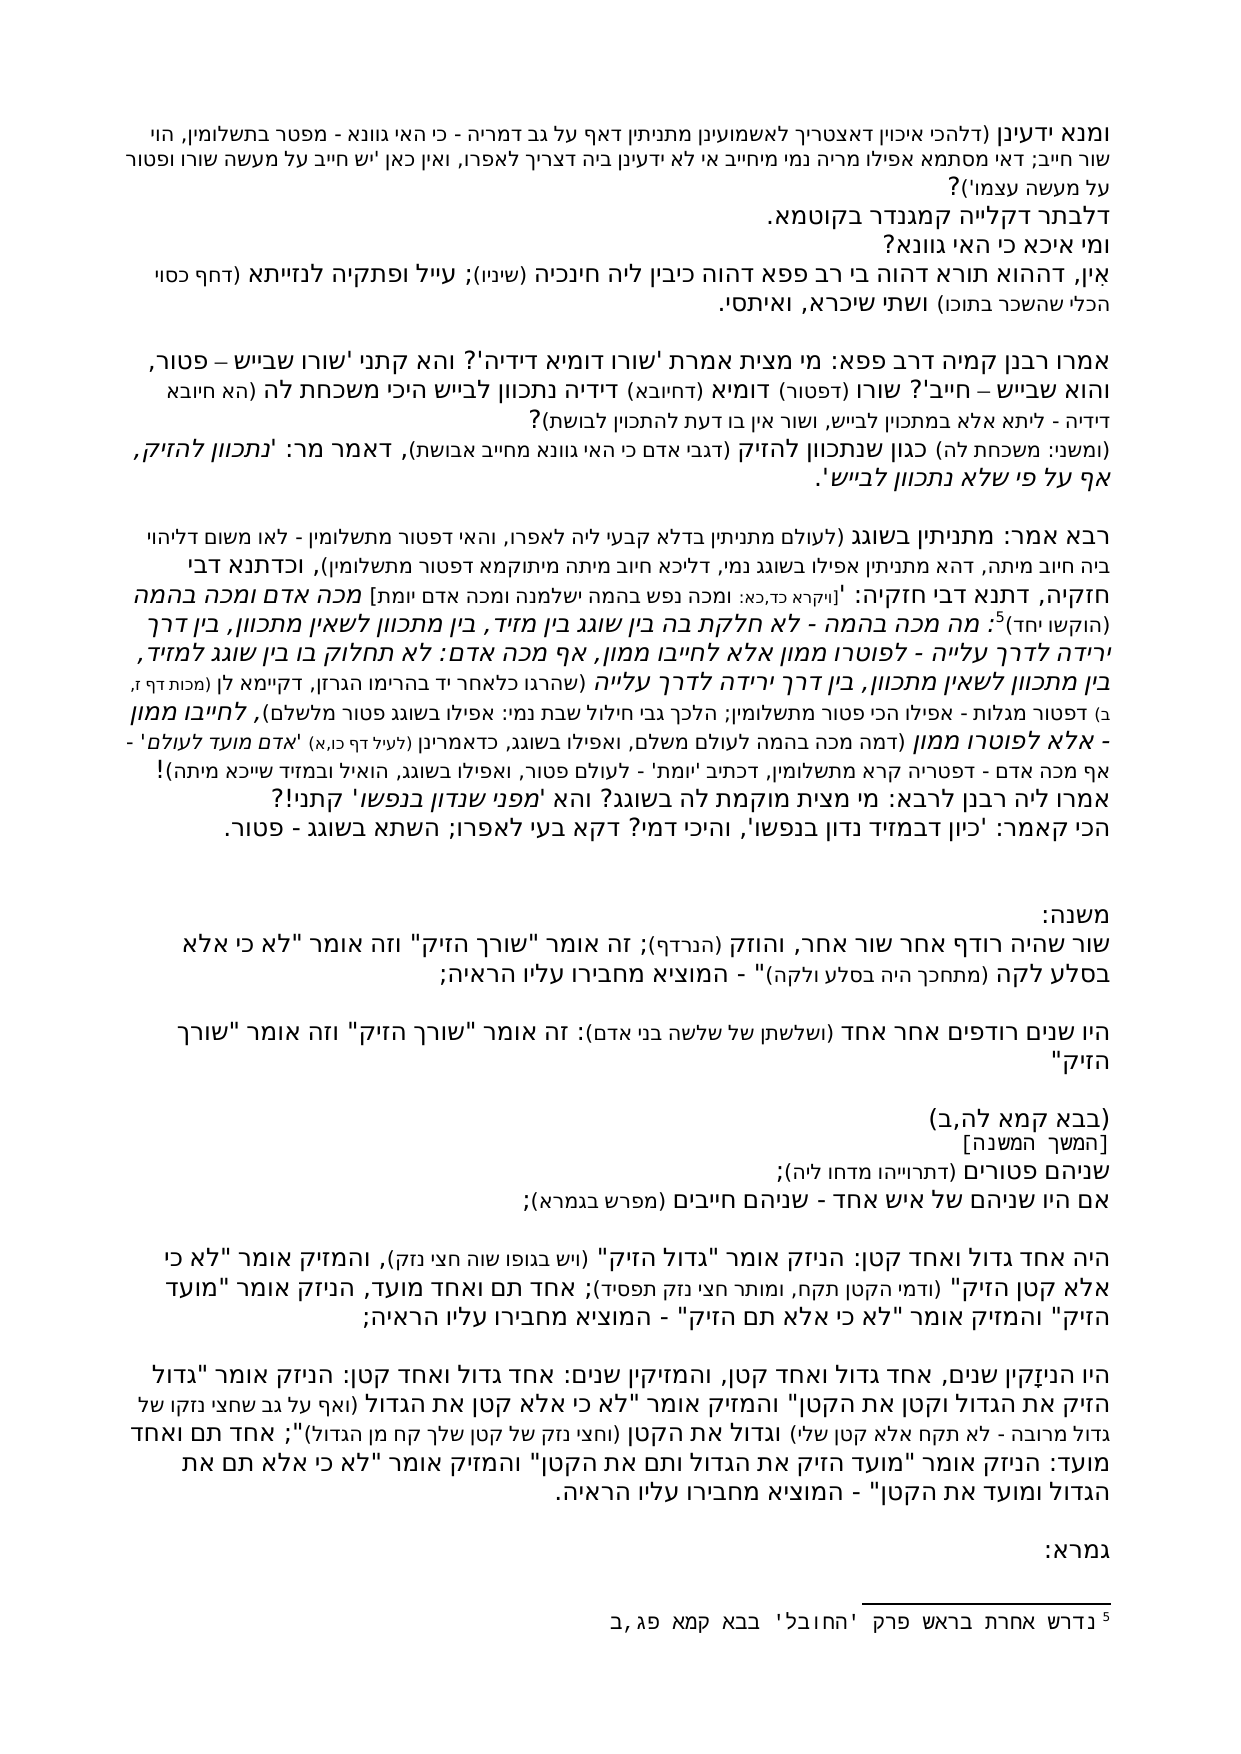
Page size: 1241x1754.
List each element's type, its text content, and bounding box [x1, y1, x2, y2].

text אמרו רבנן קמיה דרב פפא: מי מצית אמרת 'שורו דומיא דידיה'? והא קתני 'שורו שבייש – פטור, והוא שבייש – חייב'? שורו (דפטור) דומיא (דחיובא) דידיה נתכוון לבייש היכי משכחת לה (הא חיובא דידיה - ליתא אלא במתכוין לבייש, ושור אין בו דעת להתכוין לבושת)? [118, 346, 1110, 434]
text (בבא קמא לה,ב) [118, 1104, 1110, 1133]
text נדרש אחרת בראש פרק 'החובל' בבא קמא פג,ב [118, 1610, 1110, 1636]
text רבא אמר: מתניתין בשוגג (לעולם מתניתין בדלא קבעי ליה לאפרו, והאי דפטור מתשלומין - לאו משום דליהוי ביה חיוב מיתה, דהא מתניתין אפילו בשוגג נמי, דליכא חיוב מיתה מיתוקמא דפטור מתשלומין), וכדתנא דבי חזקיה, דתנא דבי חזקיה: '[ויקרא כד,כא: ומכה נפש בהמה ישלמנה ומכה אדם יומת] מכה אדם ומכה בהמה (הוקשו יחד): מה מכה בהמה - לא חלקת בה בין שוגג בין מזיד, בין מתכוון לשאין מתכוון, בין דרך ירידה לדרך עלייה - לפוטרו ממון אלא לחייבו ממון, אף מכה אדם: לא תחלוק בו בין שוגג למזיד, בין מתכוון לשאין מתכוון, בין דרך ירידה לדרך עלייה (שהרגו כלאחר יד בהרימו הגרזן, דקיימא לן (מכות דף ז,ב) דפטור מגלות - אפילו הכי פטור מתשלומין; הלכך גבי חילול שבת נמי: אפילו בשוגג פטור מלשלם), לחייבו ממון - אלא לפוטרו ממון (דמה מכה בהמה לעולם משלם, ואפילו בשוגג, כדאמרינן (לעיל דף כו,א) 'אדם מועד לעולם' - אף מכה אדם - דפטריה קרא מתשלומין, דכתיב 'יומת' - לעולם פטור, ואפילו בשוגג, הואיל ובמזיד שייכא מיתה)! [118, 521, 1110, 784]
text הכי קאמר: 'כיון דבמזיד נדון בנפשו', והיכי דמי? דקא בעי לאפרו; השתא בשוגג - פטור. [118, 814, 1110, 843]
text ומנא ידעינן (דלהכי איכוין דאצטריך לאשמועינן מתניתין דאף על גב דמריה - כי האי גוונא - מפטר בתשלומין, הוי שור חייב; דאי מסתמא אפילו מריה נמי מיחייב אי לא ידעינן ביה דצריך לאפרו, ואין כאן 'יש חייב על מעשה שורו ופטור על מעשה עצמו')? [118, 118, 1110, 201]
text היו שנים רודפים אחר אחד (ושלשתן של שלשה בני אדם): זה אומר "שורך הזיק" וזה אומר "שורך הזיק" [118, 1017, 1110, 1075]
text אמרו ליה רבנן לרבא: מי מצית מוקמת לה בשוגג? והא 'מפני שנדון בנפשו' קתני!? [118, 784, 1110, 814]
text אִין, דההוא תורא דהוה בי רב פפא דהוה כיבין ליה חינכיה (שיניו); עייל ופתקיה לנזייתא (דחף כסוי הכלי שהשכר בתוכו) ושתי שיכרא, ואיתסי. [118, 259, 1110, 318]
text שור שהיה רודף אחר שור אחר, והוזק (הנרדף); זה אומר "שורך הזיק" וזה אומר "לא כי אלא בסלע לקה (מתחכך היה בסלע ולקה)" - המוציא מחבירו עליו הראיה; [118, 929, 1110, 988]
text משנה: [118, 900, 1110, 929]
text [המשך המשנה] [118, 1133, 1110, 1157]
text היה אחד גדול ואחד קטן: הניזק אומר "גדול הזיק" (ויש בגופו שוה חצי נזק), והמזיק אומר "לא כי אלא קטן הזיק" (ודמי הקטן תקח, ומותר חצי נזק תפסיד); אחד תם ואחד מועד, הניזק אומר "מועד הזיק" והמזיק אומר "לא כי אלא תם הזיק" - המוציא מחבירו עליו הראיה; [118, 1244, 1110, 1331]
text (ומשני: משכחת לה) כגון שנתכוון להזיק (דגבי אדם כי האי גוונא מחייב אבושת), דאמר מר: 'נתכוון להזיק, אף על פי שלא נתכוון לבייש'. [118, 434, 1110, 492]
text אם היו שניהם של איש אחד - שניהם חייבים (מפרש בגמרא); [118, 1186, 1110, 1215]
text היו הניזָקין שנים, אחד גדול ואחד קטן, והמזיקין שנים: אחד גדול ואחד קטן: הניזק אומר "גדול הזיק את הגדול וקטן את הקטן" והמזיק אומר "לא כי אלא קטן את הגדול (ואף על גב שחצי נזקו של גדול מרובה - לא תקח אלא קטן שלי) וגדול את הקטן (וחצי נזק של קטן שלך קח מן הגדול)"; אחד תם ואחד מועד: הניזק אומר "מועד הזיק את הגדול ותם את הקטן" והמזיק אומר "לא כי אלא תם את הגדול ומועד את הקטן" - המוציא מחבירו עליו הראיה. [118, 1360, 1110, 1506]
text שניהם פטורים (דתרוייהו מדחו ליה); [118, 1157, 1110, 1186]
text גמרא: [118, 1535, 1110, 1564]
text דלבתר דקלייה קמגנדר בקוטמא. [118, 201, 1110, 230]
text ומי איכא כי האי גוונא? [118, 230, 1110, 259]
